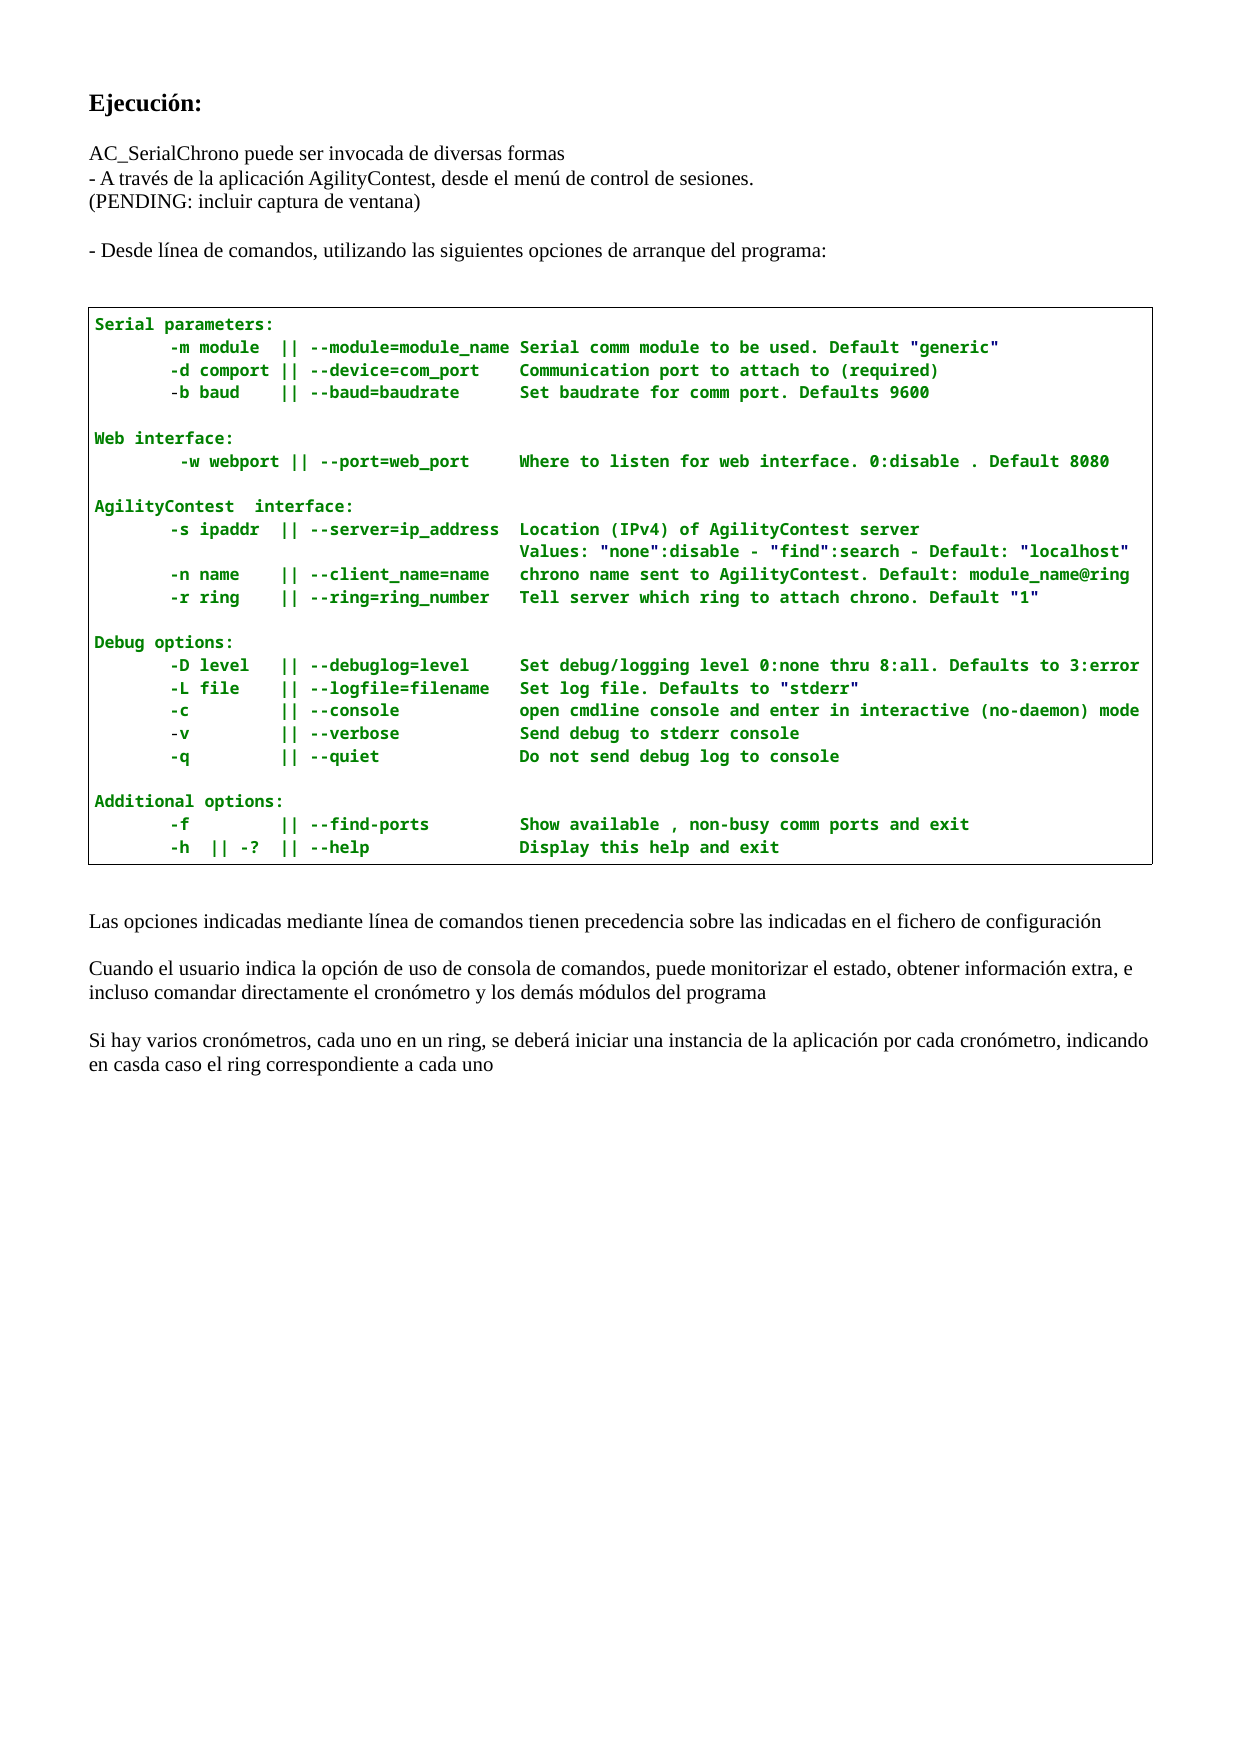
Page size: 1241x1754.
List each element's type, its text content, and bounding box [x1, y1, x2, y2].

text Las opciones indicadas mediante línea de comandos tienen precedencia sobre las indicadas en el fichero de configuración [88, 909, 1152, 933]
text AC_SerialChrono puede ser invocada de diversas formas [88, 141, 1152, 165]
text - A través de la aplicación AgilityContest, desde el menú de control de sesiones. (PENDING: incluir captura de ventana) [88, 165, 1152, 213]
text Cuando el usuario indica la opción de uso de consola de comandos, puede monitorizar el estado, obtener información extra, e incluso comandar directamente el cronómetro y los demás módulos del programa Si hay varios cronómetros, cada uno en un ring, se deberá iniciar una instancia de la aplicación por cada cronómetro, indicando en casda caso el ring correspondiente a cada uno [88, 956, 1152, 1076]
table_header Serial parameters: -m module || --module=module_name Serial comm module to be used. Default "generic" -d comport || --device=com_port Communication port to attach to (required) -b baud || --baud=baudrate Set baudrate for comm port. Defaults 9600 Web interface: -w webport || --port=web_port Where to listen for web interface. 0:disable . Default 8080 AgilityContest interface: -s ipaddr || --server=ip_address Location (IPv4) of AgilityContest server Values: "none":disable - "find":search - Default: "localhost" -n name || --client_name=name chrono name sent to AgilityContest. Default: module_name@ring -r ring || --ring=ring_number Tell server which ring to attach chrono. Default "1" Debug options: -D level || --debuglog=level Set debug/logging level 0:none thru 8:all. Defaults to 3:error -L file || --logfile=filename Set log file. Defaults to "stderr" -c || --console open cmdline console and enter in interactive (no-daemon) mode -v || --verbose Send debug to stderr console -q || --quiet Do not send debug log to console Additional options: -f || --find-ports Show available , non-busy comm ports and exit -h || -? || --help Display this help and exit [89, 308, 1152, 864]
text - Desde línea de comandos, utilizando las siguientes opciones de arranque del programa: [88, 238, 1152, 262]
text Ejecución: [88, 88, 1152, 117]
